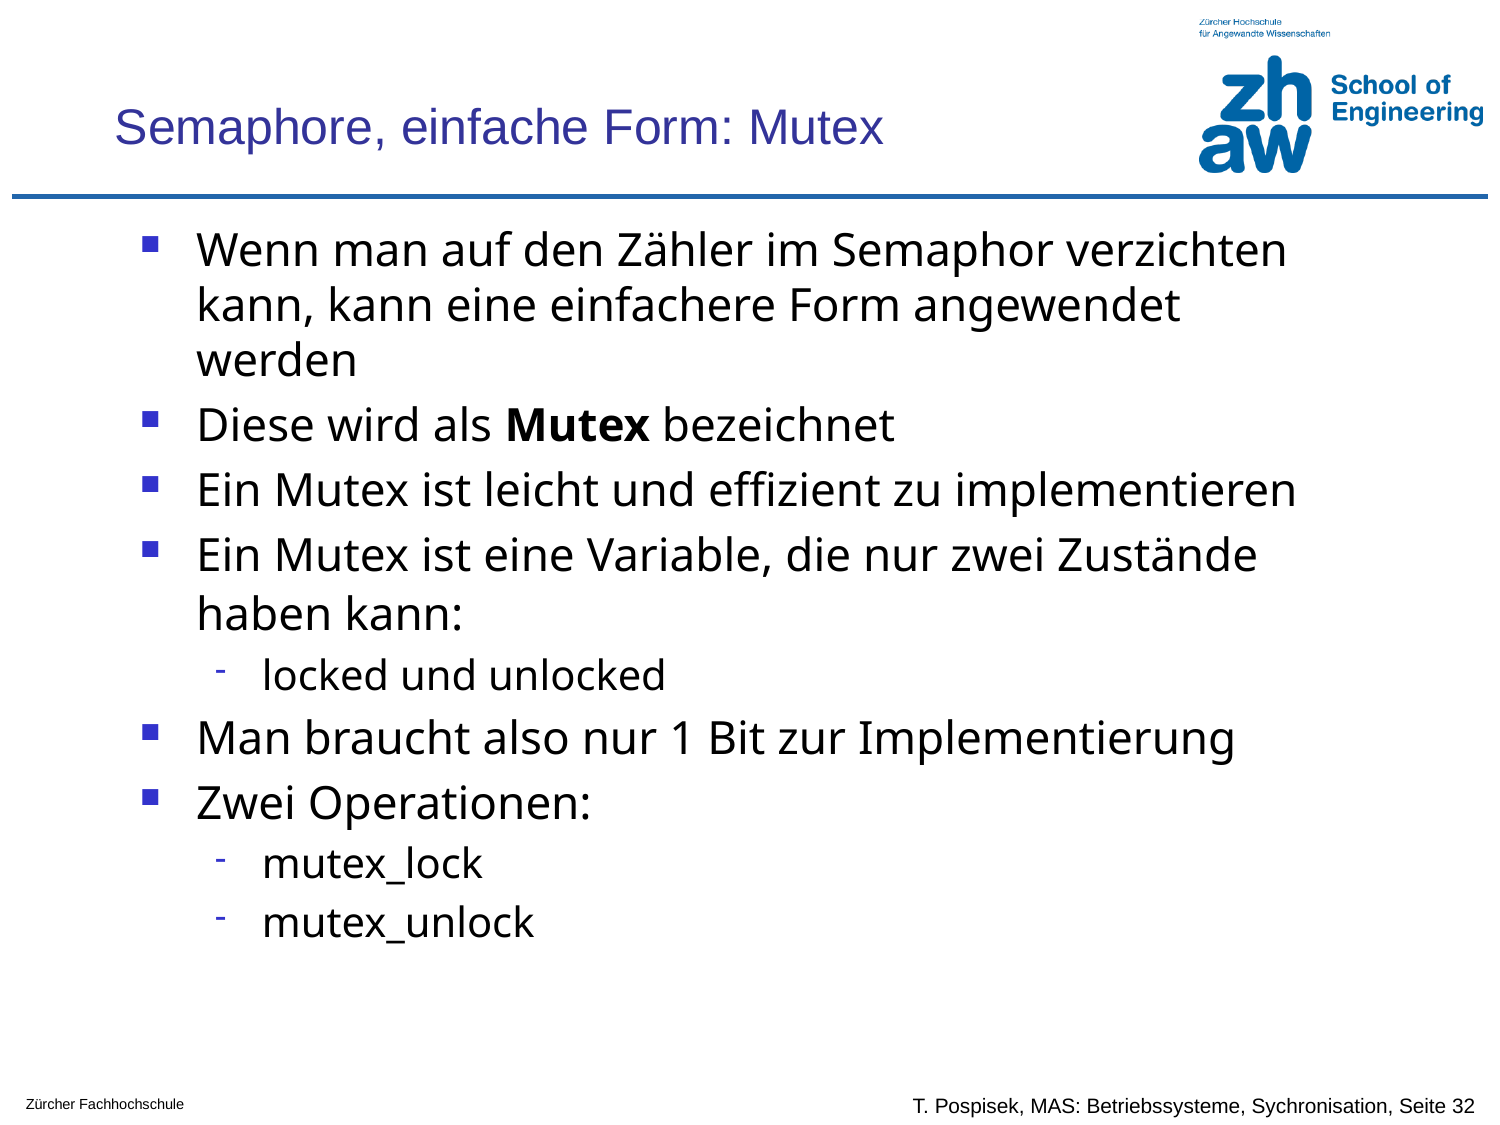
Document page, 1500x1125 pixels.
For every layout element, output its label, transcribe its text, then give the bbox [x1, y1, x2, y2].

list Wenn man auf den Zähler im Semaphor verzichten kann, kann eine einfachere Form angewendet werden Diese wird als Mutex bezeichnet Ein Mutex ist leicht und effizient zu implementieren Ein Mutex ist eine Variable, die nur zwei Zustände haben kann: locked und unlocked Man braucht also nur 1 Bit zur Implementierung Zwei Operationen: mutex_lock mutex_unlock [125, 213, 1363, 914]
picture [1199, 19, 1483, 173]
title Semaphore, einfache Form: Mutex [99, 50, 1379, 163]
